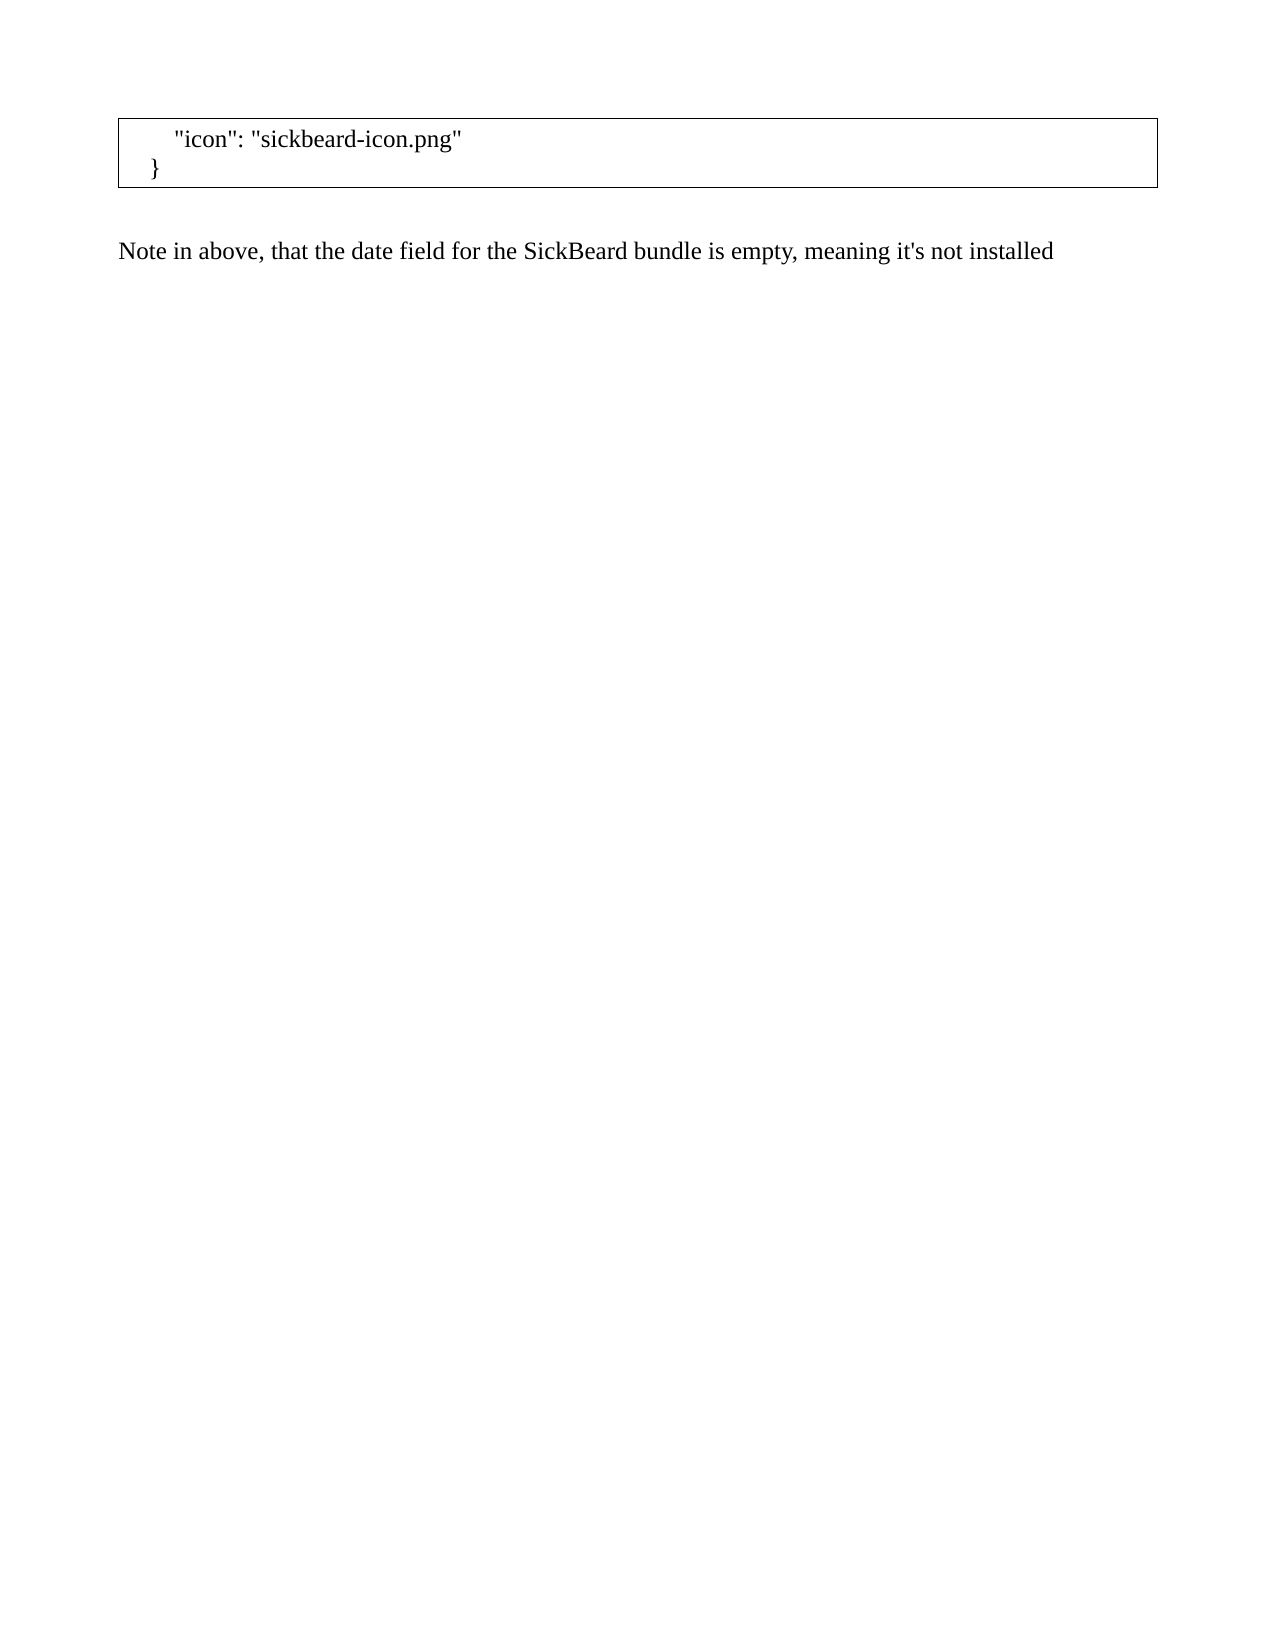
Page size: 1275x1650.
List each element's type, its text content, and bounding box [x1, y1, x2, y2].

table_header "icon": "sickbeard-icon.png" } [119, 119, 1157, 187]
text Note in above, that the date field for the SickBeard bundle is empty, meaning it's not installed [118, 236, 1157, 265]
